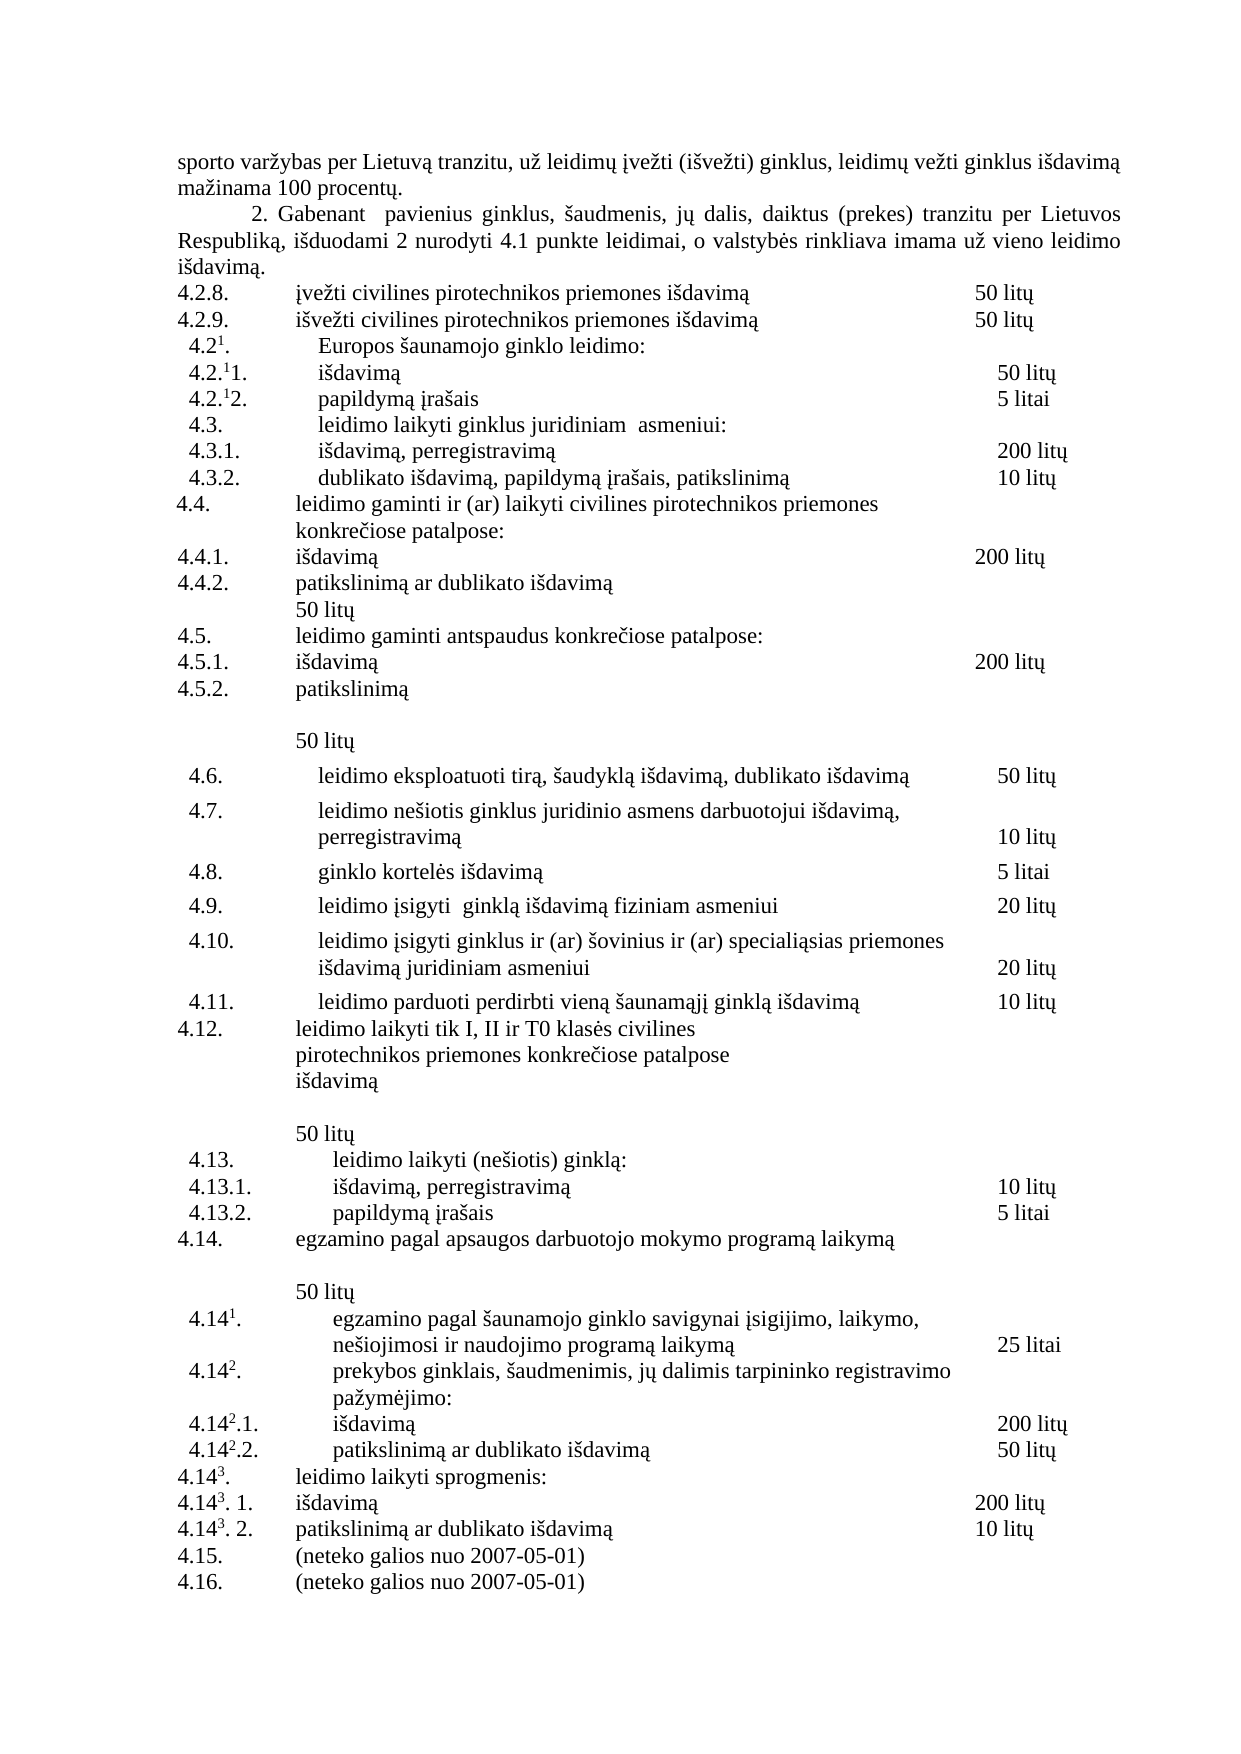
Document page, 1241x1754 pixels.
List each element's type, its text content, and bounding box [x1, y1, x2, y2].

table_header 50 litų [986, 754, 1089, 788]
text 4.5.1. išdavimą 200 litų [177, 648, 1122, 675]
table_cell dublikato išdavimą, papildymą įrašais, patikslinimą [307, 464, 986, 490]
table_cell 4.11. [177, 980, 307, 1015]
text 4.12. leidimo laikyti tik I, II ir T0 klasės civilines pirotechnikos priemones konkrečiose patalpose išdavimą 50 litų [177, 1015, 945, 1146]
table_cell 10 litų [986, 789, 1089, 849]
table_cell prekybos ginklais, šaudmenimis, jų dalimis tarpininko registravimo pažymėjimo: [321, 1357, 986, 1410]
table_cell 4.8. [177, 850, 307, 884]
table_header 4.21. [177, 332, 307, 358]
text konkrečiose patalpose: [176, 517, 974, 543]
text 4.4. leidimo gaminti ir (ar) laikyti civilines pirotechnikos priemones [176, 490, 974, 517]
table_cell [986, 1357, 1133, 1410]
table_cell 5 litai [986, 385, 1133, 411]
table_cell 4.3.1. [177, 438, 307, 464]
table_cell 50 litų [986, 1436, 1133, 1463]
table_cell [986, 411, 1133, 438]
table_header [986, 332, 1133, 358]
table_header leidimo eksploatuoti tirą, šaudyklą išdavimą, dublikato išdavimą [307, 754, 986, 788]
table_cell leidimo įsigyti ginklus ir (ar) šovinius ir (ar) specialiąsias priemones išdavimą juridiniam asmeniui [307, 919, 986, 980]
table_cell leidimo laikyti ginklus juridiniam asmeniui: [307, 411, 986, 438]
table_cell 10 litų [986, 1173, 1133, 1199]
table_header 4.6. [177, 754, 307, 788]
table_cell 5 litai [986, 850, 1089, 884]
text 4.143. 1. išdavimą 200 litų [177, 1489, 1122, 1515]
table_cell 10 litų [986, 464, 1133, 490]
table_header 4.13. [177, 1146, 321, 1173]
table_cell 4.3.2. [177, 464, 307, 490]
table_cell papildymą įrašais [307, 385, 986, 411]
table_cell išdavimą [307, 359, 986, 385]
table_cell papildymą įrašais [321, 1199, 986, 1226]
table_cell 4.3. [177, 411, 307, 438]
table_cell 4.7. [177, 789, 307, 849]
table_cell 50 litų [986, 359, 1133, 385]
table_cell patikslinimą ar dublikato išdavimą [321, 1436, 986, 1463]
text 4.143. leidimo laikyti sprogmenis: [177, 1463, 1122, 1489]
table_cell 20 litų [986, 919, 1089, 980]
text 4.4.2. patikslinimą ar dublikato išdavimą 50 litų [177, 569, 945, 622]
table_header egzamino pagal šaunamojo ginklo savigynai įsigijimo, laikymo, nešiojimosi ir naudojimo programą laikymą [321, 1305, 986, 1357]
table_cell 4.13.1. [177, 1173, 321, 1199]
table_cell 4.13.2. [177, 1199, 321, 1226]
table_cell leidimo nešiotis ginklus juridinio asmens darbuotojui išdavimą, perregistravimą [307, 789, 986, 849]
table_header [986, 1146, 1133, 1173]
text sporto varžybas per Lietuvą tranzitu, už leidimų įvežti (išvežti) ginklus, leidimų vežti ginklus išdavimą mažinama 100 procentų. [177, 148, 1122, 200]
table_cell 20 litų [986, 884, 1089, 919]
text 4.4.1. išdavimą 200 litų [177, 543, 1137, 569]
table_cell išdavimą, perregistravimą [321, 1173, 986, 1199]
table_cell leidimo įsigyti ginklą išdavimą fiziniam asmeniui [307, 884, 986, 919]
table_cell 4.142. [177, 1357, 321, 1410]
table_cell 200 litų [986, 1410, 1133, 1436]
table_cell leidimo parduoti perdirbti vieną šaunamąjį ginklą išdavimą [307, 980, 986, 1015]
table_cell 4.2.12. [177, 385, 307, 411]
table_header leidimo laikyti (nešiotis) ginklą: [321, 1146, 986, 1173]
text 4.143. 2. patikslinimą ar dublikato išdavimą 10 litų [177, 1515, 1122, 1542]
text 4.15. (neteko galios nuo 2007-05-01) [177, 1542, 945, 1568]
text 4.5. leidimo gaminti antspaudus konkrečiose patalpose: [177, 622, 1122, 648]
table_header 25 litai [986, 1305, 1133, 1357]
table_header 4.141. [177, 1305, 321, 1357]
table_cell 10 litų [986, 980, 1089, 1015]
table_cell 4.142.2. [177, 1436, 321, 1463]
table_cell 5 litai [986, 1199, 1133, 1226]
text 2. Gabenant pavienius ginklus, šaudmenis, jų dalis, daiktus (prekes) tranzitu per Lietuvos Respubliką, išduodami 2 nurodyti 4.1 punkte leidimai, o valstybės rinkliava imama už vieno leidimo išdavimą. [177, 200, 1122, 279]
text 4.14. egzamino pagal apsaugos darbuotojo mokymo programą laikymą 50 litų [177, 1226, 945, 1304]
table_cell ginklo kortelės išdavimą [307, 850, 986, 884]
table_cell 4.10. [177, 919, 307, 980]
text 4.16. (neteko galios nuo 2007-05-01) [177, 1568, 945, 1594]
table_cell 4.9. [177, 884, 307, 919]
text 4.2.8. įvežti civilines pirotechnikos priemones išdavimą 50 litų [177, 279, 1226, 306]
table_cell išdavimą [321, 1410, 986, 1436]
table_cell 200 litų [986, 438, 1133, 464]
table_cell 4.142.1. [177, 1410, 321, 1436]
table_cell 4.2.11. [177, 359, 307, 385]
text 4.2.9. išvežti civilines pirotechnikos priemones išdavimą 50 litų [177, 306, 1122, 332]
table_cell išdavimą, perregistravimą [307, 438, 986, 464]
table_header Europos šaunamojo ginklo leidimo: [307, 332, 986, 358]
text 4.5.2. patikslinimą 50 litų [177, 675, 945, 754]
